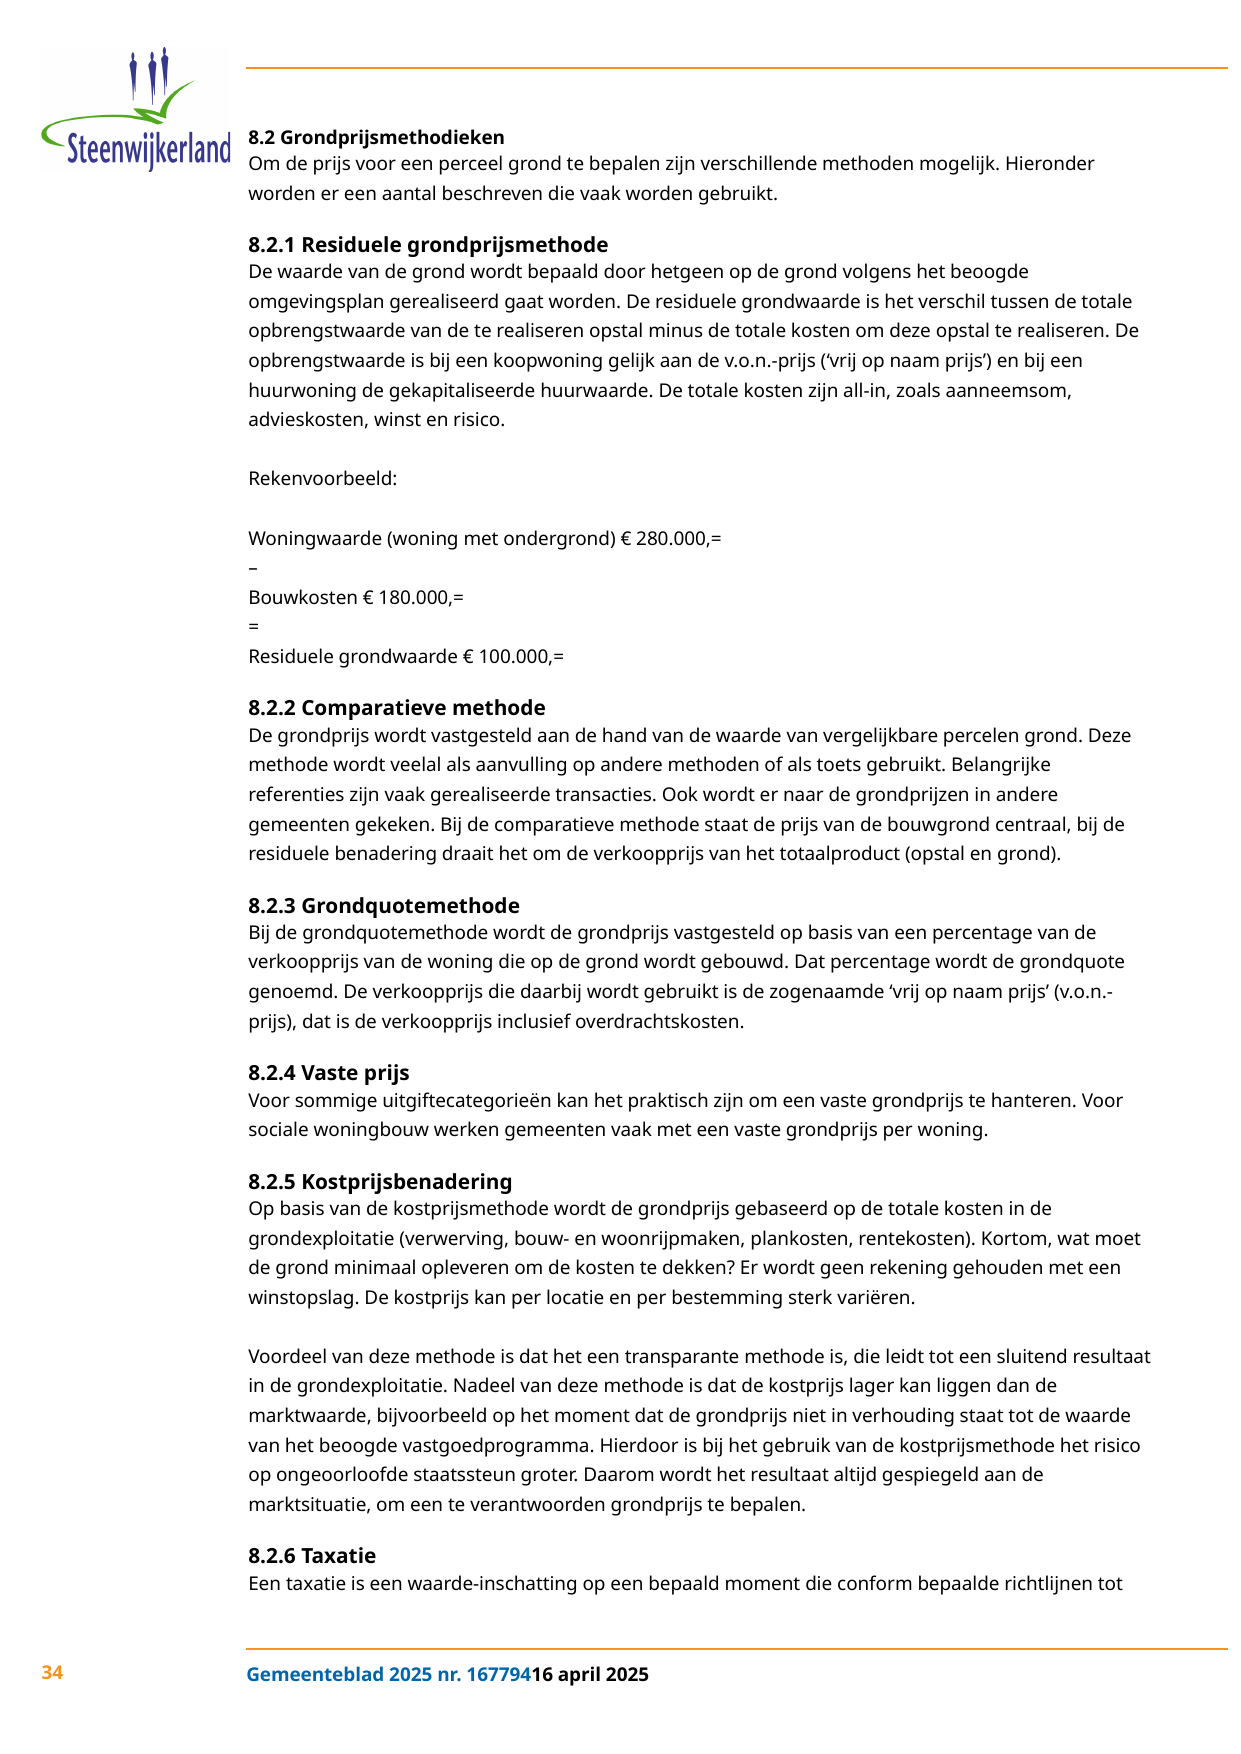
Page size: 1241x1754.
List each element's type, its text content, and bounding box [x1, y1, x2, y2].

text Residuele grondwaarde € 100.000,= [248, 643, 1152, 669]
text Voor sommige uitgiftecategorieën kan het praktisch zijn om een vaste grondprijs te hanteren. Voor sociale woningbouw werken gemeenten vaak met een vaste grondprijs per woning. [248, 1087, 1152, 1142]
text 8.2.6 Taxatie [248, 1541, 1152, 1570]
text Op basis van de kostprijsmethode wordt de grondprijs gebaseerd op de totale kosten in de grondexploitatie (verwerving, bouw- en woonrijpmaken, plankosten, rentekosten). Kortom, wat moet de grond minimaal opleveren om de kosten te dekken? Er wordt geen rekening gehouden met een winstopslag. De kostprijs kan per locatie en per bestemming sterk variëren. [248, 1195, 1152, 1310]
text Rekenvoorbeeld: [248, 466, 1152, 491]
picture [41, 47, 231, 172]
text De waarde van de grond wordt bepaald door hetgeen op de grond volgens het beoogde omgevingsplan gerealiseerd gaat worden. De residuele grondwaarde is het verschil tussen de totale opbrengstwaarde van de te realiseren opstal minus de totale kosten om deze opstal te realiseren. De opbrengstwaarde is bij een koopwoning gelijk aan de v.o.n.-prijs (‘vrij op naam prijs’) en bij een huurwoning de gekapitaliseerde huurwaarde. De totale kosten zijn all-in, zoals aanneemsom, advieskosten, winst en risico. [248, 258, 1152, 432]
text De grondprijs wordt vastgesteld aan de hand van de waarde van vergelijkbare percelen grond. Deze methode wordt veelal als aanvulling op andere methoden of als toets gebruikt. Belangrijke referenties zijn vaak gerealiseerde transacties. Ook wordt er naar de grondprijzen in andere gemeenten gekeken. Bij de comparatieve methode staat de prijs van de bouwgrond centraal, bij de residuele benadering draait het om de verkoopprijs van het totaalproduct (opstal en grond). [248, 722, 1152, 866]
text Een taxatie is een waarde-inschatting op een bepaald moment die conform bepaalde richtlijnen tot [248, 1570, 1152, 1596]
text Bouwkosten € 180.000,= [248, 584, 1152, 610]
text 8.2 Grondprijsmethodieken [248, 124, 1152, 150]
text 8.2.3 Grondquotemethode [248, 891, 1152, 919]
text – [248, 554, 1152, 580]
text Bij de grondquotemethode wordt de grondprijs vastgesteld op basis van een percentage van de verkoopprijs van de woning die op de grond wordt gebouwd. Dat percentage wordt de grondquote genoemd. De verkoopprijs die daarbij wordt gebruikt is de zogenaamde ‘vrij op naam prijs’ (v.o.n.-prijs), dat is de verkoopprijs inclusief overdrachtskosten. [248, 919, 1152, 1034]
text Om de prijs voor een perceel grond te bepalen zijn verschillende methoden mogelijk. Hieronder worden er een aantal beschreven die vaak worden gebruikt. [248, 150, 1152, 205]
text = [248, 613, 1152, 639]
text 8.2.1 Residuele grondprijsmethode [248, 230, 1152, 258]
text 8.2.5 Kostprijsbenadering [248, 1167, 1152, 1195]
text Woningwaarde (woning met ondergrond) € 280.000,= [248, 525, 1152, 551]
text 8.2.4 Vaste prijs [248, 1058, 1152, 1087]
text Voordeel van deze methode is dat het een transparante methode is, die leidt tot een sluitend resultaat in de grondexploitatie. Nadeel van deze methode is dat de kostprijs lager kan liggen dan de marktwaarde, bijvoorbeeld op het moment dat de grondprijs niet in verhouding staat tot de waarde van het beoogde vastgoedprogramma. Hierdoor is bij het gebruik van de kostprijsmethode het risico op ongeoorloofde staatssteun groter. Daarom wordt het resultaat altijd gespiegeld aan de marktsituatie, om een te verantwoorden grondprijs te bepalen. [248, 1343, 1152, 1517]
text 8.2.2 Comparatieve methode [248, 693, 1152, 722]
